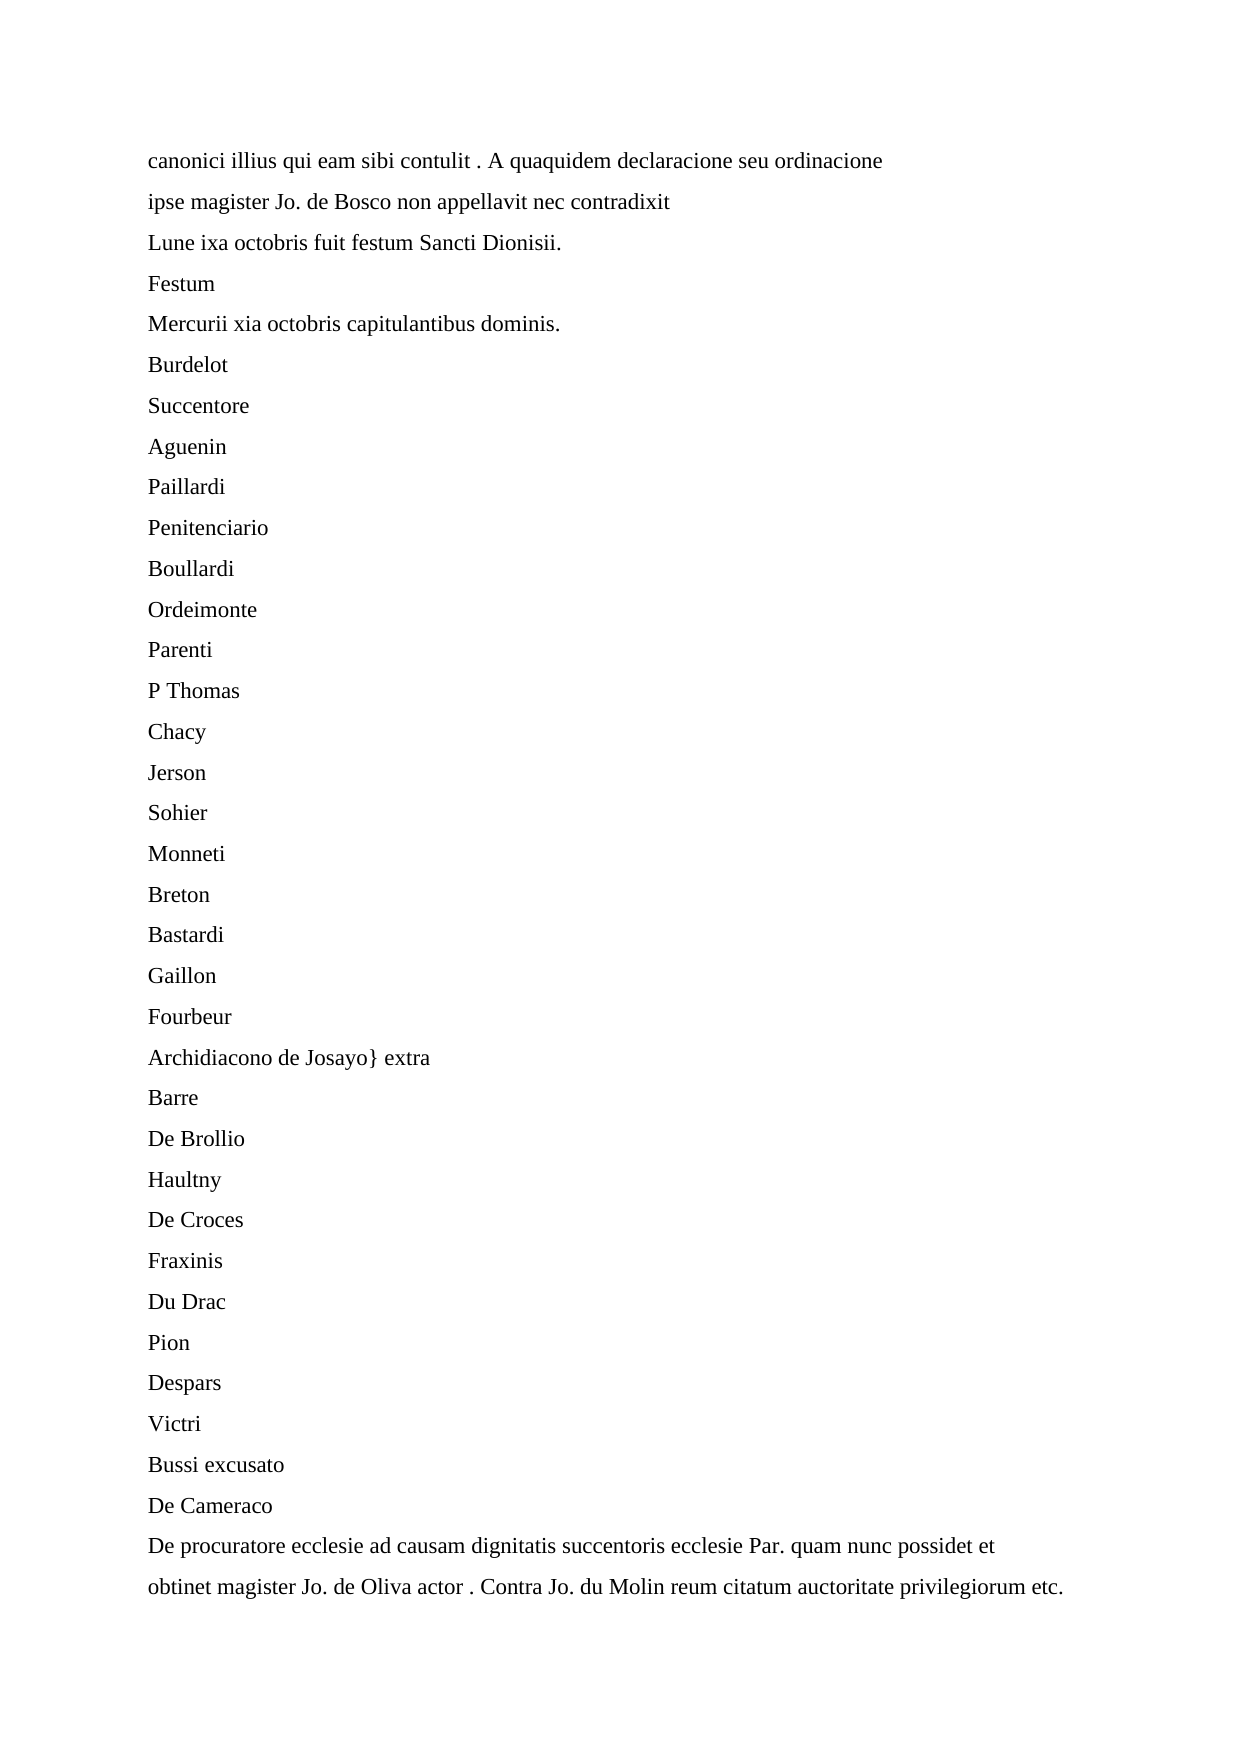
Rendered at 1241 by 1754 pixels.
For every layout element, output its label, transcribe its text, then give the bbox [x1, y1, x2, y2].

text De procuratore ecclesie ad causam dignitatis succentoris ecclesie Par. quam nunc possidet et [148, 1532, 1093, 1559]
text Despars [148, 1369, 1093, 1396]
text Festum [148, 270, 1093, 296]
text Pion [148, 1329, 1093, 1355]
text canonici illius qui eam sibi contulit . A quaquidem declaracione seu ordinacione [148, 148, 1093, 174]
text Paillardi [148, 473, 1093, 500]
text Breton [148, 881, 1093, 907]
text Jerson [148, 758, 1093, 785]
text Du Drac [148, 1288, 1093, 1314]
text Fourbeur [148, 1003, 1093, 1029]
text P Thomas [148, 677, 1093, 703]
text Bastardi [148, 921, 1093, 948]
text Barre [148, 1084, 1093, 1111]
text Mercurii xia octobris capitulantibus dominis. [148, 311, 1093, 337]
text Penitenciario [148, 514, 1093, 541]
text Lune ixa octobris fuit festum Sancti Dionisii. [148, 229, 1093, 255]
text Bussi excusato [148, 1451, 1093, 1477]
text De Cameraco [148, 1492, 1093, 1518]
text obtinet magister Jo. de Oliva actor . Contra Jo. du Molin reum citatum auctoritate privilegiorum etc. [148, 1573, 1093, 1599]
text ipse magister Jo. de Bosco non appellavit nec contradixit [148, 188, 1093, 215]
text Monneti [148, 840, 1093, 866]
text Fraxinis [148, 1247, 1093, 1274]
text Chacy [148, 718, 1093, 744]
text Succentore [148, 392, 1093, 418]
text Victri [148, 1410, 1093, 1437]
text Boullardi [148, 555, 1093, 581]
text Aguenin [148, 433, 1093, 459]
text Haultny [148, 1166, 1093, 1192]
text Archidiacono de Josayo} extra [148, 1044, 1093, 1070]
text Sohier [148, 799, 1093, 826]
text De Brollio [148, 1125, 1093, 1151]
text De Croces [148, 1207, 1093, 1233]
text Parenti [148, 636, 1093, 663]
text Gaillon [148, 962, 1093, 988]
text Burdelot [148, 351, 1093, 378]
text Ordeimonte [148, 596, 1093, 622]
